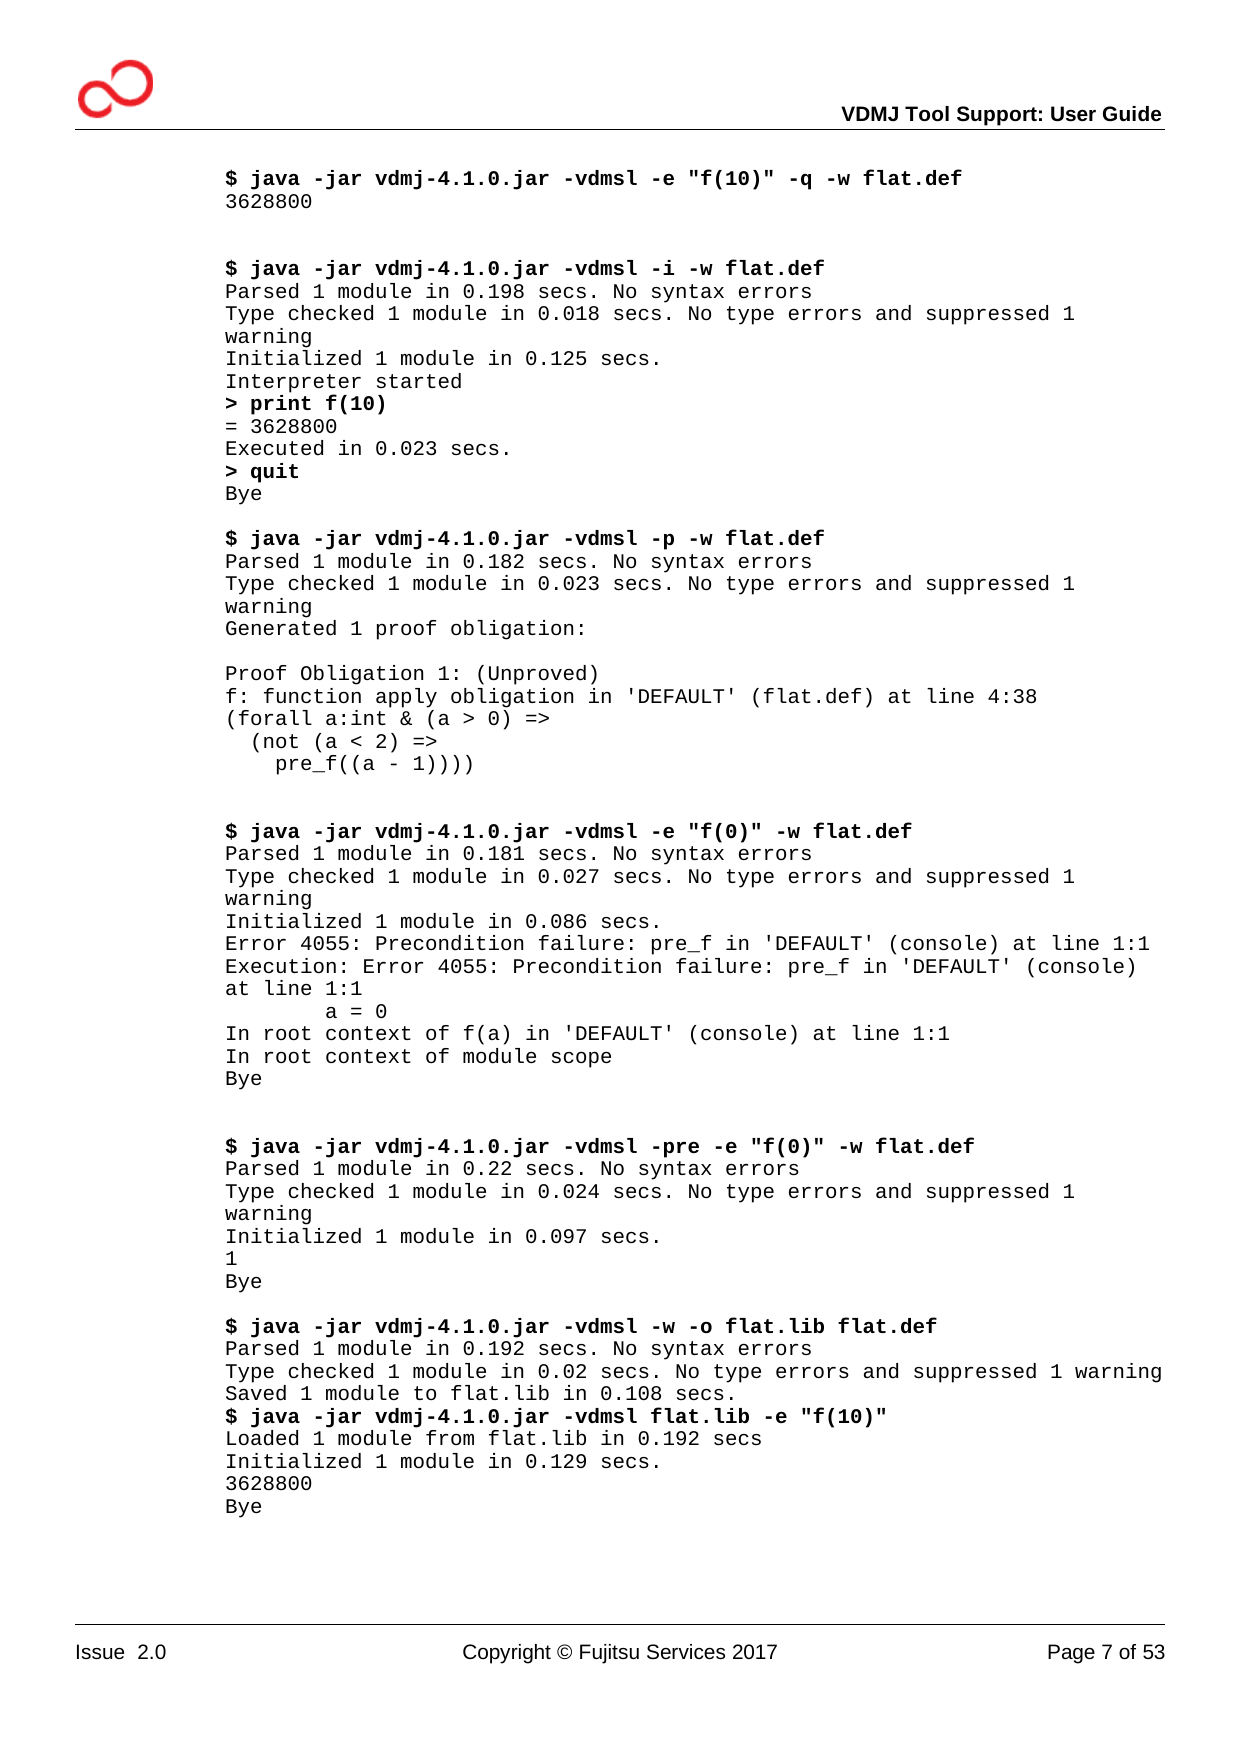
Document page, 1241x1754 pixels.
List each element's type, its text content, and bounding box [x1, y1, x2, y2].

text Bye [225, 1495, 1165, 1518]
text Parsed 1 module in 0.22 secs. No syntax errors [225, 1158, 1165, 1180]
text $ java -jar vdmj-4.1.0.jar -vdmsl -i -w flat.def [225, 258, 1165, 280]
text $ java -jar vdmj-4.1.0.jar -vdmsl -w -o flat.lib flat.def [225, 1315, 1165, 1338]
text Type checked 1 module in 0.027 secs. No type errors and suppressed 1 warning [225, 865, 1165, 910]
text $ java -jar vdmj-4.1.0.jar -vdmsl -e "f(0)" -w flat.def [225, 820, 1165, 843]
text $ java -jar vdmj-4.1.0.jar -vdmsl -p -w flat.def [225, 528, 1165, 550]
text Parsed 1 module in 0.192 secs. No syntax errors [225, 1338, 1165, 1360]
text Initialized 1 module in 0.129 secs. [225, 1450, 1165, 1473]
text In root context of module scope [225, 1045, 1165, 1068]
text > quit [225, 460, 1165, 483]
text Initialized 1 module in 0.097 secs. [225, 1225, 1165, 1248]
text > print f(10) [225, 393, 1165, 415]
text $ java -jar vdmj-4.1.0.jar -vdmsl flat.lib -e "f(10)" [225, 1405, 1165, 1428]
text $ java -jar vdmj-4.1.0.jar -vdmsl -pre -e "f(0)" -w flat.def [225, 1135, 1165, 1158]
text a = 0 [225, 1000, 1165, 1023]
text In root context of f(a) in 'DEFAULT' (console) at line 1:1 [225, 1023, 1165, 1045]
text 1 [225, 1248, 1165, 1270]
text 3628800 [225, 1473, 1165, 1495]
text Parsed 1 module in 0.181 secs. No syntax errors [225, 843, 1165, 865]
text Initialized 1 module in 0.125 secs. [225, 348, 1165, 370]
text Parsed 1 module in 0.198 secs. No syntax errors [225, 280, 1165, 303]
text Saved 1 module to flat.lib in 0.108 secs. [225, 1383, 1165, 1405]
text Error 4055: Precondition failure: pre_f in 'DEFAULT' (console) at line 1:1 [225, 933, 1165, 955]
text (forall a:int & (a > 0) => [225, 708, 1165, 730]
text Type checked 1 module in 0.024 secs. No type errors and suppressed 1 warning [225, 1180, 1165, 1225]
text Bye [225, 1068, 1165, 1090]
text Generated 1 proof obligation: [225, 618, 1165, 640]
text Bye [225, 483, 1165, 505]
text Interpreter started [225, 370, 1165, 393]
text Parsed 1 module in 0.182 secs. No syntax errors [225, 550, 1165, 573]
text Proof Obligation 1: (Unproved) [225, 663, 1165, 685]
picture [78, 52, 153, 128]
text pre_f((a - 1)))) [225, 753, 1165, 775]
text $ java -jar vdmj-4.1.0.jar -vdmsl -e "f(10)" -q -w flat.def [225, 168, 1165, 190]
text 3628800 [225, 190, 1165, 213]
text Type checked 1 module in 0.02 secs. No type errors and suppressed 1 warning [225, 1360, 1165, 1383]
text Initialized 1 module in 0.086 secs. [225, 910, 1165, 933]
text f: function apply obligation in 'DEFAULT' (flat.def) at line 4:38 [225, 685, 1165, 708]
text Loaded 1 module from flat.lib in 0.192 secs [225, 1428, 1165, 1450]
text Bye [225, 1270, 1165, 1293]
text Type checked 1 module in 0.018 secs. No type errors and suppressed 1 warning [225, 303, 1165, 348]
text Type checked 1 module in 0.023 secs. No type errors and suppressed 1 warning [225, 573, 1165, 618]
text = 3628800 [225, 415, 1165, 438]
text Execution: Error 4055: Precondition failure: pre_f in 'DEFAULT' (console) at line 1:1 [225, 955, 1165, 1000]
text (not (a < 2) => [225, 730, 1165, 753]
text Executed in 0.023 secs. [225, 438, 1165, 460]
